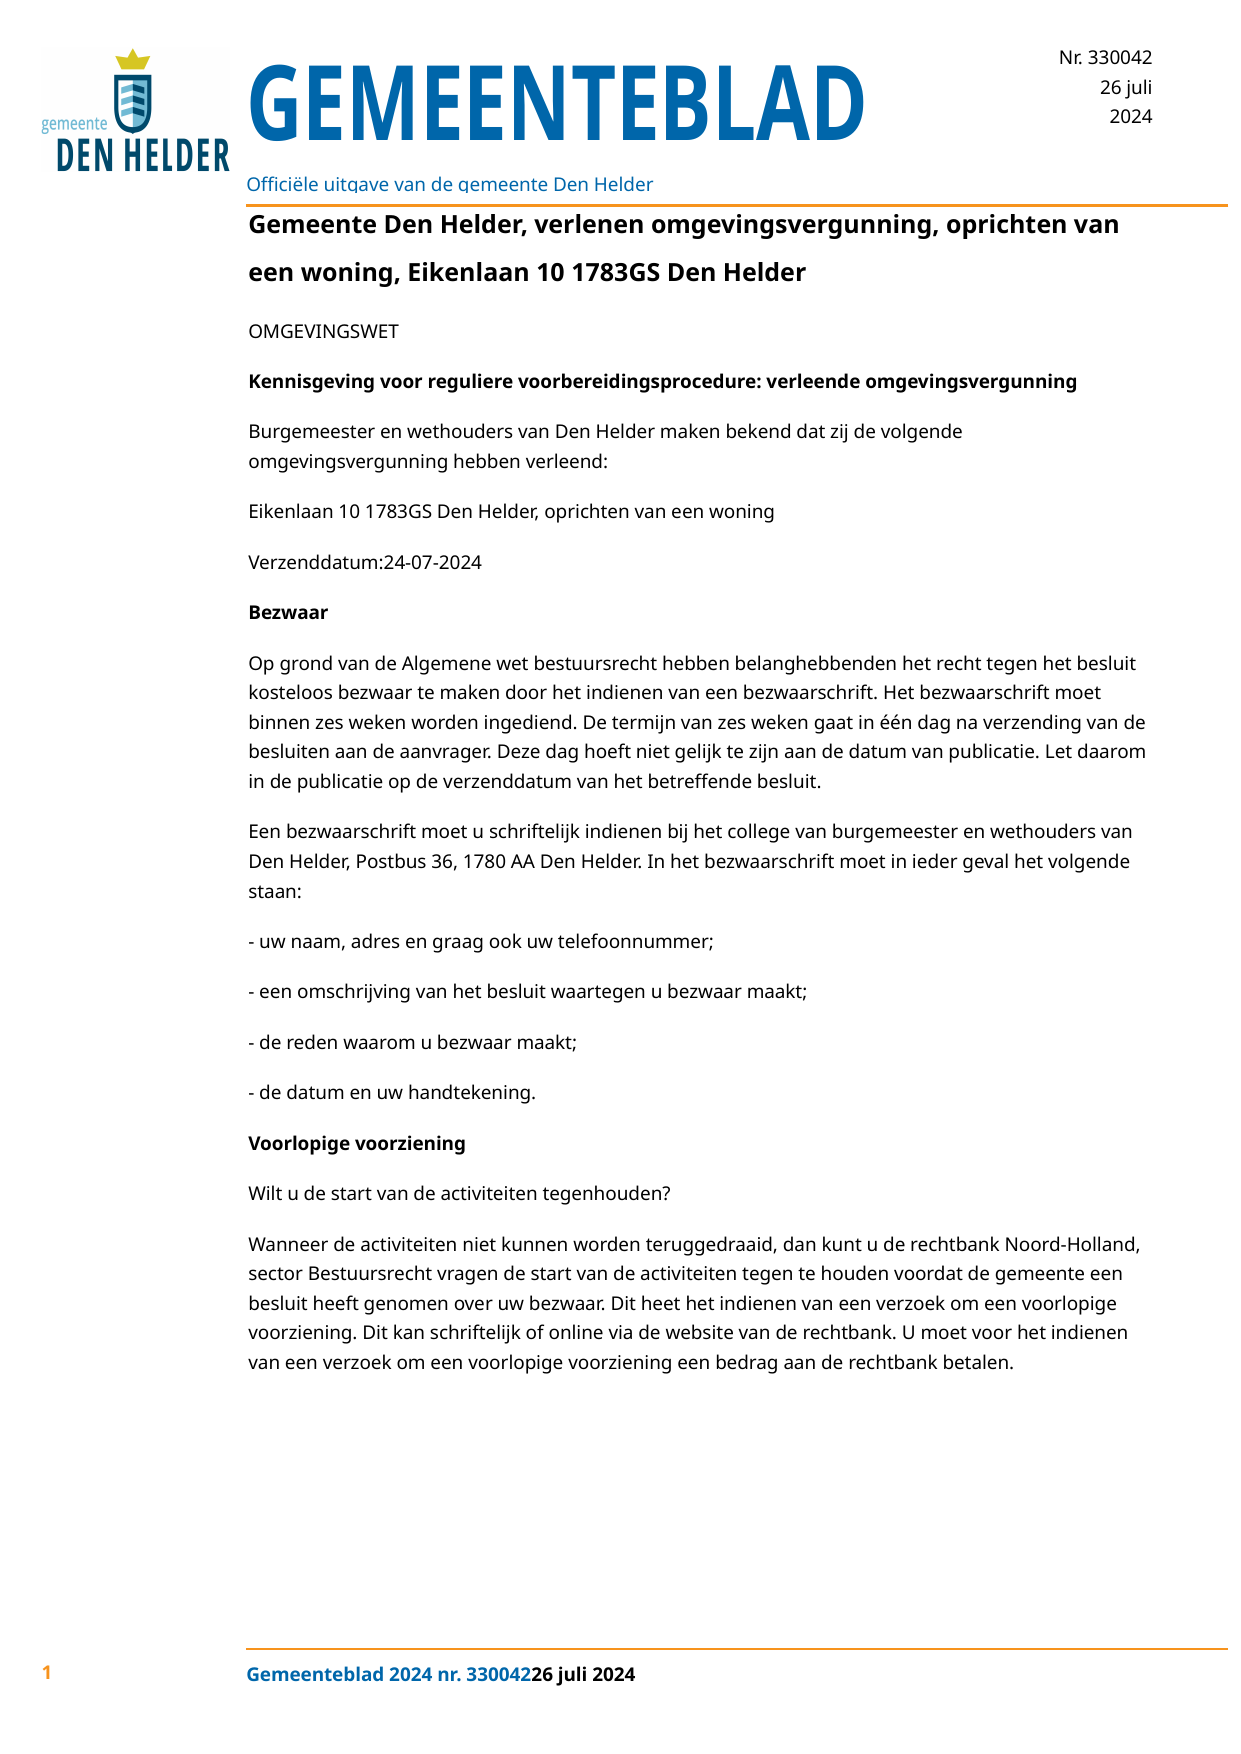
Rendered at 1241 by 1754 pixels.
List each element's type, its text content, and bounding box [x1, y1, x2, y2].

picture [100, 154, 106, 172]
text Eikenlaan 10 1783GS Den Helder, oprichten van een woning [248, 499, 1152, 524]
picture [63, 144, 68, 165]
picture [41, 47, 231, 172]
text Wilt u de start van de activiteiten tegenhouden? [248, 1180, 1152, 1206]
text OMGEVINGSWET [248, 318, 1152, 344]
text - de reden waarom u bezwaar maakt; [248, 1029, 1152, 1055]
text Op grond van de Algemene wet bestuursrecht hebben belanghebbenden het recht tegen het besluit kosteloos bezwaar te maken door het indienen van een bezwaarschrift. Het bezwaarschrift moet binnen zes weken worden ingediend. De termijn van zes weken gaat in één dag na verzending van de besluiten aan de aanvrager. Deze dag hoeft niet gelijk te zijn aan de datum van publicatie. Let daarom in de publicatie op de verzenddatum van het betreffende besluit. [248, 650, 1152, 794]
text - uw naam, adres en graag ook uw telefoonnummer; [248, 928, 1152, 954]
text Gemeente Den Helder, verlenen omgevingsvergunning, oprichten van een woning, Eikenlaan 10 1783GS Den Helder [248, 207, 1152, 288]
text Voorlopige voorziening [248, 1130, 1152, 1156]
text - een omschrijving van het besluit waartegen u bezwaar maakt; [248, 979, 1152, 1004]
picture [130, 157, 135, 172]
text Kennisgeving voor reguliere voorbereidingsprocedure: verleende omgevingsvergunning [248, 368, 1152, 394]
text Een bezwaarschrift moet u schriftelijk indienen bij het college van burgemeester en wethouders van Den Helder, Postbus 36, 1780 AA Den Helder. In het bezwaarschrift moet in ieder geval het volgende staan: [248, 819, 1152, 904]
text Verzenddatum:24-07-2024 [248, 549, 1152, 575]
text - de datum en uw handtekening. [248, 1079, 1152, 1105]
picture [182, 144, 187, 165]
picture [220, 160, 224, 172]
text Bezwaar [248, 599, 1152, 625]
text Burgemeester en wethouders van Den Helder maken bekend dat zij de volgende omgevingsvergunning hebben verleend: [248, 419, 1152, 474]
text Wanneer de activiteiten niet kunnen worden teruggedraaid, dan kunt u de rechtbank Noord-Holland, sector Bestuursrecht vragen de start van de activiteiten tegen te houden voordat de gemeente een besluit heeft genomen over uw bezwaar. Dit heet het indienen van een verzoek om een voorlopige voorziening. Dit kan schriftelijk of online via de website van de rechtbank. U moet voor het indienen van een verzoek om een voorlopige voorziening een bedrag aan de rechtbank betalen. [248, 1231, 1152, 1375]
